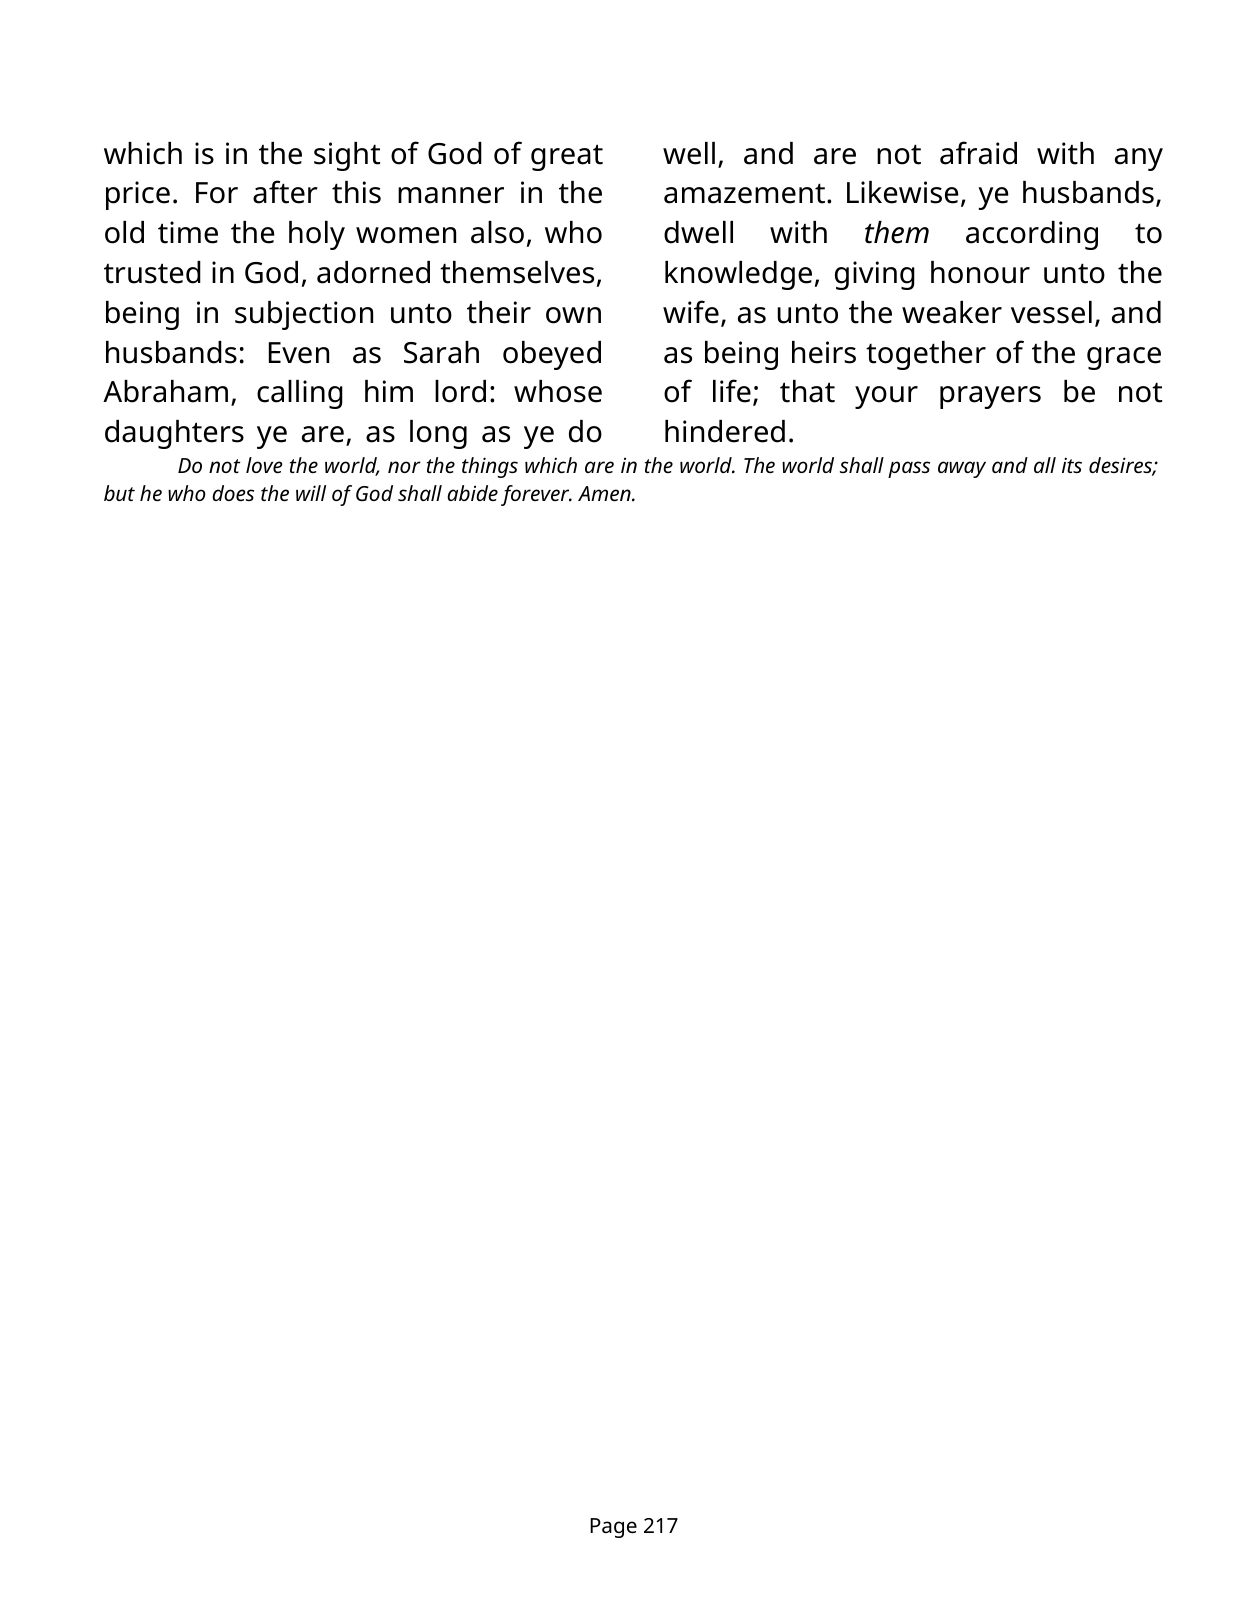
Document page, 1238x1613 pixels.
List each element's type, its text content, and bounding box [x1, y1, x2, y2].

text which is in the sight of God of great price. For after this manner in the old time the holy women also, who trusted in God, adorned themselves, being in subjection unto their own husbands: Even as Sarah obeyed Abraham, calling him lord: whose daughters ye are, as long as ye do [103, 133, 604, 451]
text Do not love the world, nor the things which are in the world. The world shall pass away and all its desires; but he who does the will of God shall abide forever. Amen. [103, 451, 1163, 508]
text well, and are not afraid with any amazement. Likewise, ye husbands, dwell with them according to knowledge, giving honour unto the wife, as unto the weaker vessel, and as being heirs together of the grace of life; that your prayers be not hindered. [663, 133, 1163, 451]
